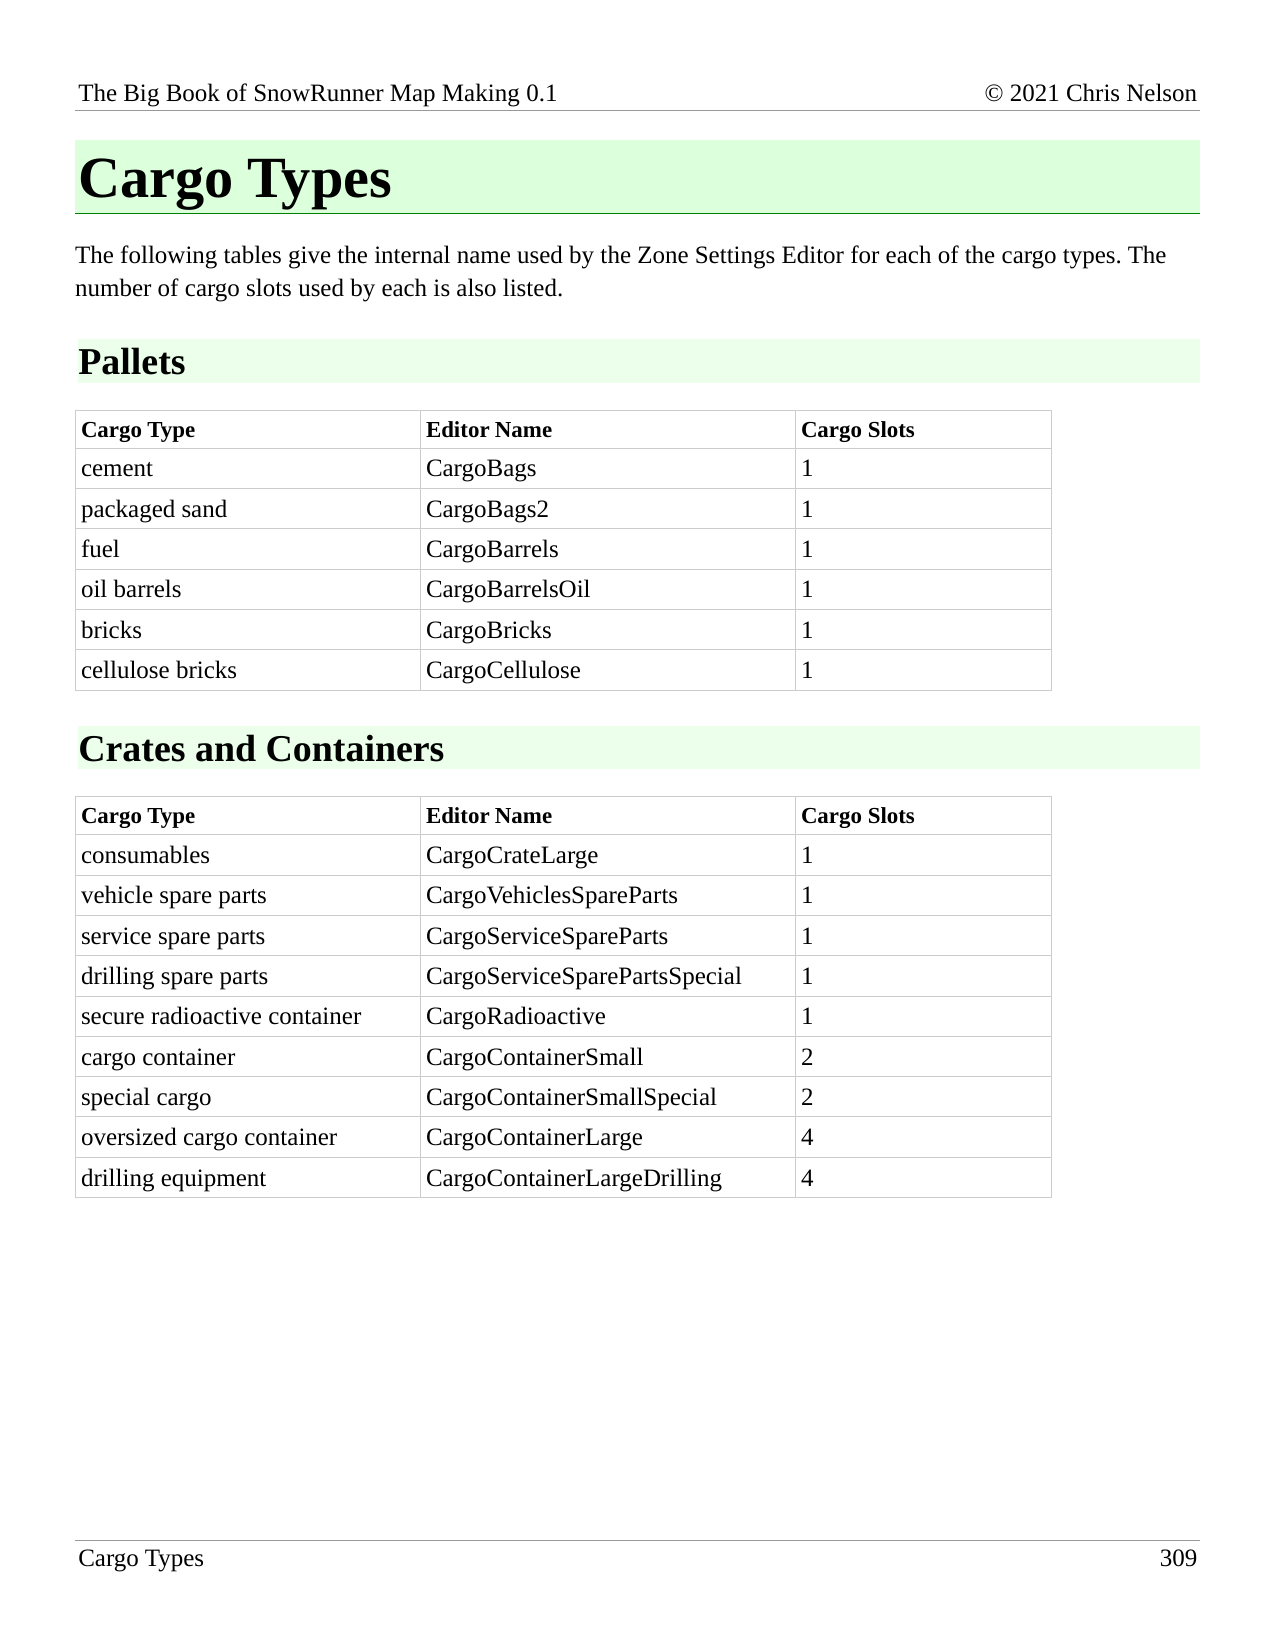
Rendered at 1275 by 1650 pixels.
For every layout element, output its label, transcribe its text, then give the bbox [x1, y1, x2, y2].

table_cell 1 [796, 997, 1051, 1036]
table_cell CargoContainerSmall [421, 1037, 795, 1076]
subtitle Pallets [78, 339, 1200, 383]
table_cell drilling equipment [76, 1158, 420, 1197]
table_cell CargoRadioactive [421, 997, 795, 1036]
table_cell 1 [796, 956, 1051, 996]
table_cell CargoContainerSmallSpecial [421, 1077, 795, 1116]
table_cell secure radioactive container [76, 997, 420, 1036]
table_cell CargoServiceSparePartsSpecial [421, 956, 795, 996]
table_cell CargoBarrels [421, 529, 795, 569]
table_cell cellulose bricks [76, 650, 420, 689]
table_cell service spare parts [76, 916, 420, 955]
table_cell CargoBags2 [421, 489, 795, 528]
table_header Cargo Slots [796, 797, 1051, 834]
table_cell 1 [796, 489, 1051, 528]
table_header Editor Name [421, 797, 795, 834]
table_cell 4 [796, 1158, 1051, 1197]
table_cell vehicle spare parts [76, 876, 420, 915]
table_cell CargoVehiclesSpareParts [421, 876, 795, 915]
text The following tables give the internal name used by the Zone Settings Editor for each of the cargo types. The number of cargo slots used by each is also listed. [75, 240, 1200, 302]
table_cell CargoCellulose [421, 650, 795, 689]
table_cell 4 [796, 1117, 1051, 1157]
subtitle Crates and Containers [78, 726, 1200, 769]
table_cell CargoServiceSpareParts [421, 916, 795, 955]
table_header Cargo Type [76, 411, 420, 448]
table_header Cargo Type [76, 797, 420, 834]
table_cell oversized cargo container [76, 1117, 420, 1157]
table_cell 1 [796, 449, 1051, 488]
table_cell 1 [796, 916, 1051, 955]
subtitle Cargo Types [75, 140, 1200, 213]
table_cell 1 [796, 876, 1051, 915]
table_cell oil barrels [76, 570, 420, 609]
table_cell fuel [76, 529, 420, 569]
table_header Editor Name [421, 411, 795, 448]
table_cell CargoBricks [421, 610, 795, 649]
table_cell CargoContainerLarge [421, 1117, 795, 1157]
table_cell consumables [76, 835, 420, 874]
table_cell cargo container [76, 1037, 420, 1076]
table_header Cargo Slots [796, 411, 1051, 448]
table_cell 1 [796, 529, 1051, 569]
table_cell 1 [796, 650, 1051, 689]
table_cell packaged sand [76, 489, 420, 528]
table_cell CargoCrateLarge [421, 835, 795, 874]
table_cell bricks [76, 610, 420, 649]
table_cell 2 [796, 1037, 1051, 1076]
table_cell special cargo [76, 1077, 420, 1116]
table_cell 1 [796, 570, 1051, 609]
table_cell CargoContainerLargeDrilling [421, 1158, 795, 1197]
table_cell cement [76, 449, 420, 488]
table_cell 1 [796, 610, 1051, 649]
table_cell 2 [796, 1077, 1051, 1116]
table_cell CargoBags [421, 449, 795, 488]
table_cell CargoBarrelsOil [421, 570, 795, 609]
table_cell 1 [796, 835, 1051, 874]
table_cell drilling spare parts [76, 956, 420, 996]
